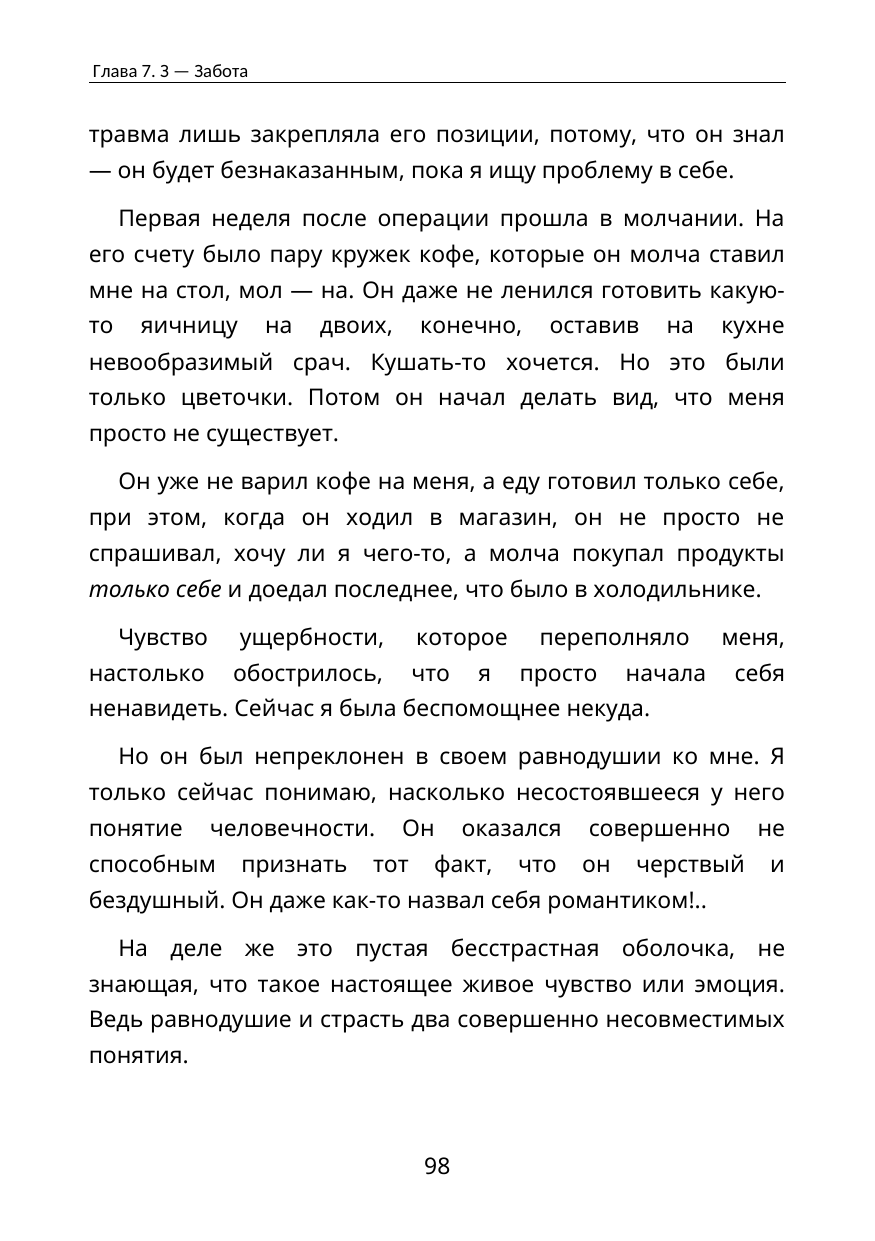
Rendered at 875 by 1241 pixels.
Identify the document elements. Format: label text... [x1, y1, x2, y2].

text На деле же это пустая бесстрастная оболочка, не знающая, что такое настоящее живое чувство или эмоция. Ведь равнодушие и страсть два совершенно несовместимых понятия. [88, 932, 786, 1071]
text Но он был непреклонен в своем равнодушии ко мне. Я только сейчас понимаю, насколько несостоявшееся у него понятие человечности. Он оказался совершенно не способным признать тот факт, что он черствый и бездушный. Он даже как-то назвал себя романтиком!.. [88, 740, 786, 915]
text Чувство ущербности, которое переполняло меня, настолько обострилось, что я просто начала себя ненавидеть. Сейчас я была беспомощнее некуда. [88, 621, 786, 724]
text Он уже не варил кофе на меня, а еду готовил только себе, при этом, когда он ходил в магазин, он не просто не спрашивал, хочу ли я чего-то, а молча покупал продукты только себе и доедал последнее, что было в холодильнике. [88, 465, 786, 604]
text Первая неделя после операции прошла в молчании. На его счету было пару кружек кофе, которые он молча ставил мне на стол, мол — на. Он даже не ленился готовить какую-то яичницу на двоих, конечно, оставив на кухне невообразимый срач. Кушать-то хочется. Но это были только цветочки. Потом он начал делать вид, что меня просто не существует. [88, 202, 786, 448]
text травма лишь закрепляла его позиции, потому, что он знал — он будет безнаказанным, пока я ищу проблему в себе. [88, 118, 786, 185]
